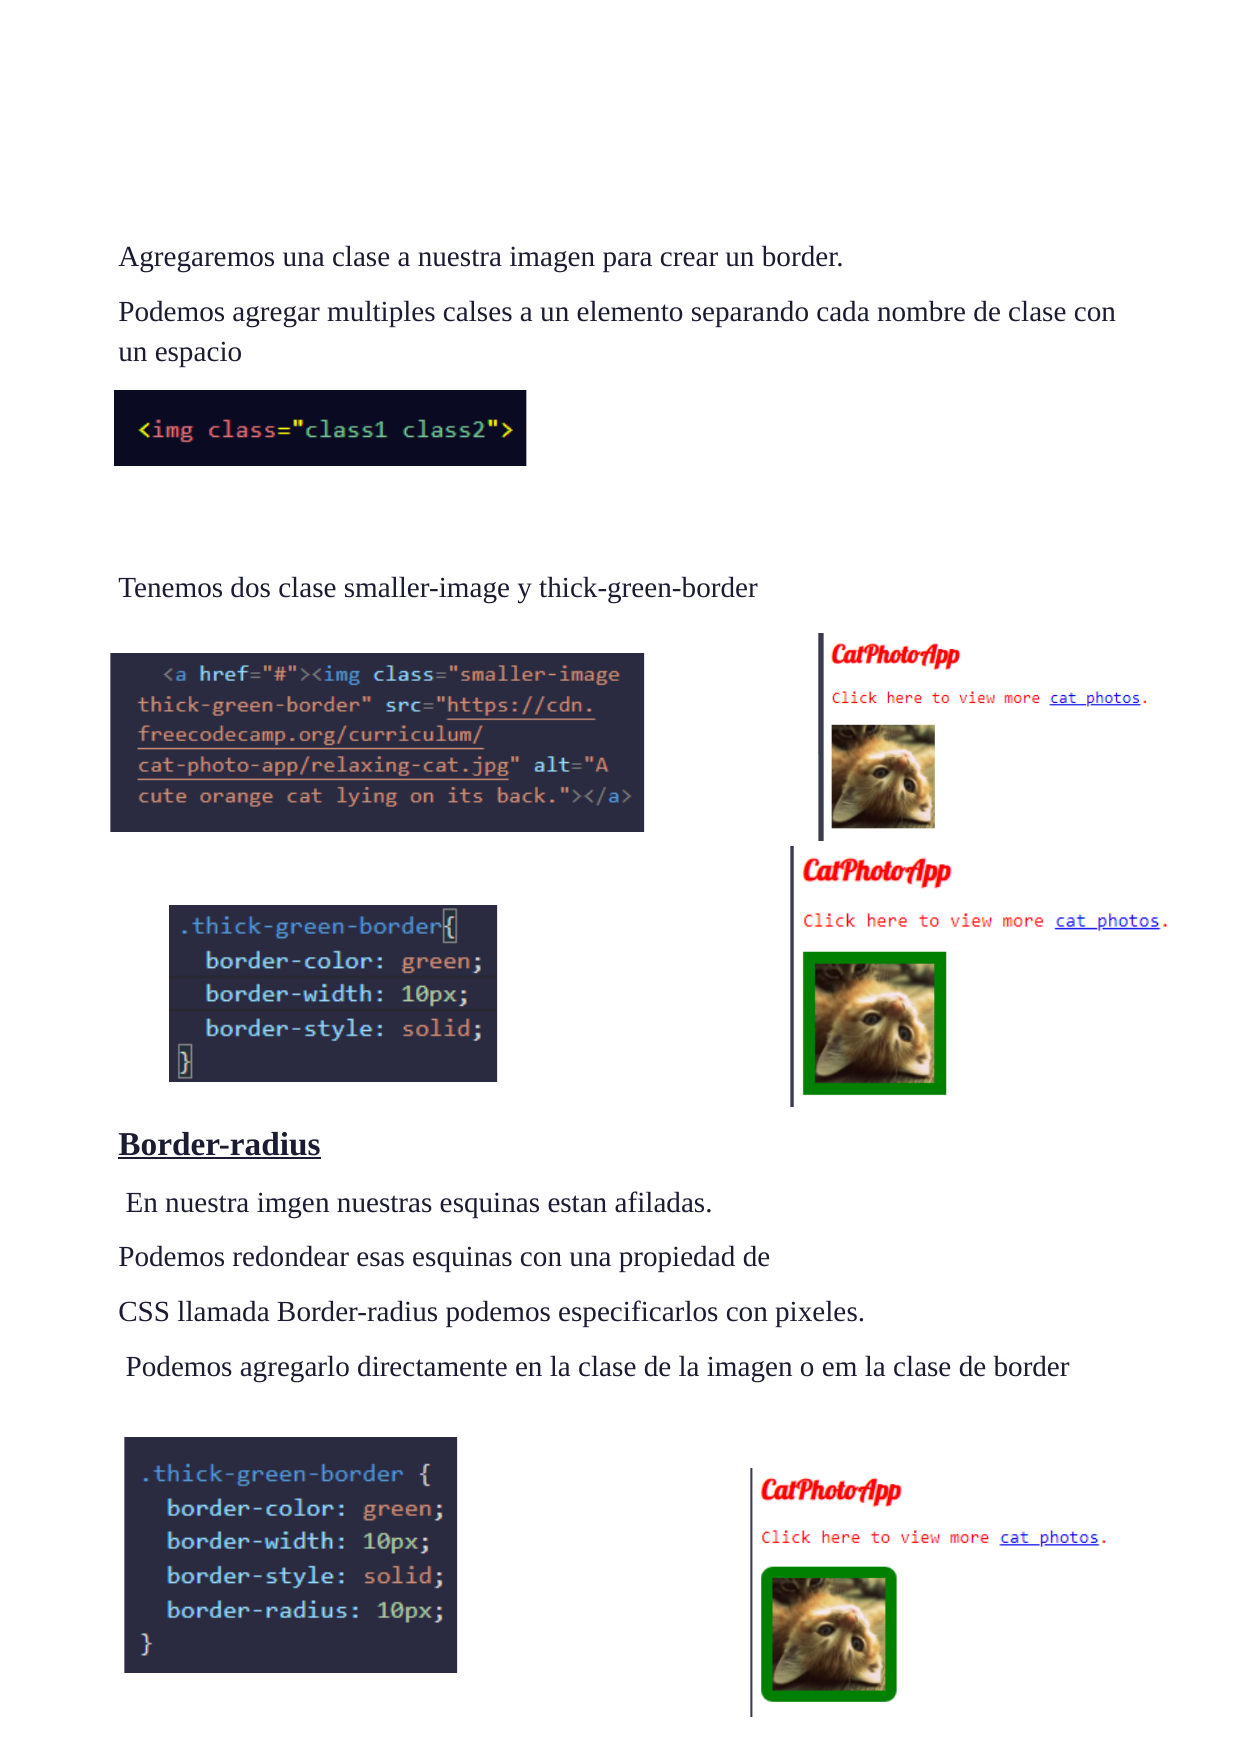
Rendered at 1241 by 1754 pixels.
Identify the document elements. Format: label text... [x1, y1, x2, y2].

text Border-radius [118, 1124, 1122, 1162]
text Tenemos dos clase smaller-image y thick-green-border [118, 571, 1122, 604]
text Podemos agregar multiples calses a un elemento separando cada nombre de clase con un espacio [118, 294, 1122, 368]
text Podemos redondear esas esquinas con una propiedad de [118, 1239, 1122, 1273]
text Podemos agregarlo directamente en la clase de la imagen o em la clase de border [118, 1349, 1122, 1383]
text Agregaremos una clase a nuestra imagen para crear un border. [118, 239, 1122, 273]
text En nuestra imgen nuestras esquinas estan afiladas. [118, 1185, 1122, 1218]
text CSS llamada Border-radius podemos especificarlos con pixeles. [118, 1294, 1122, 1328]
